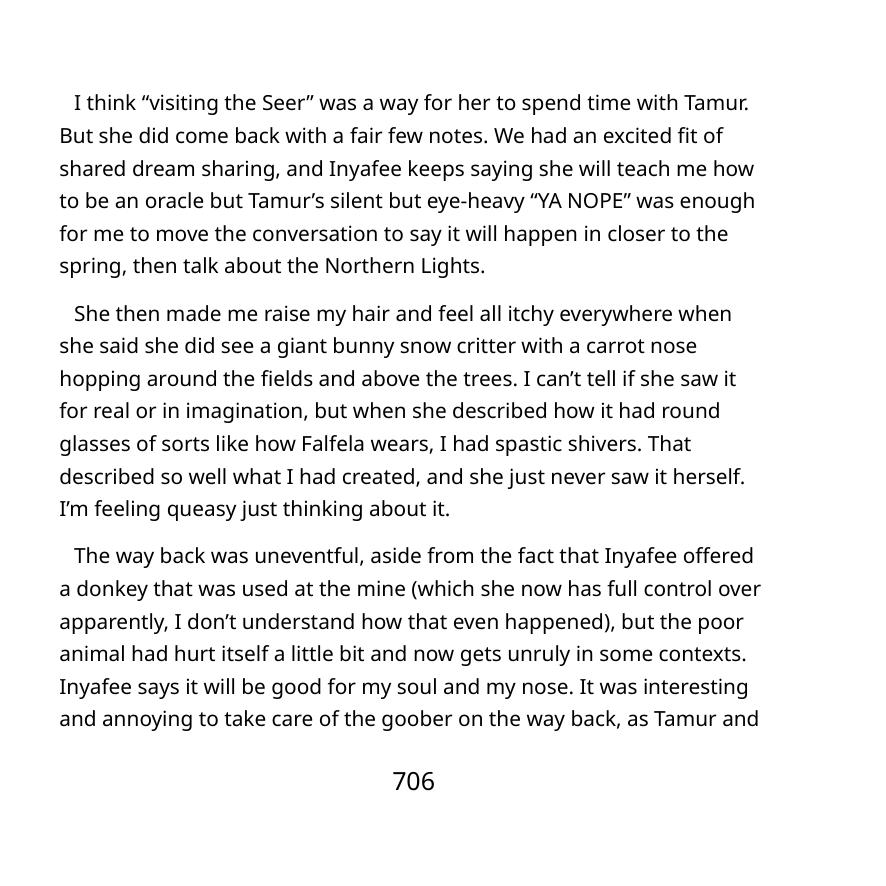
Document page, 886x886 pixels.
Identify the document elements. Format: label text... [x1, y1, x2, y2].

text She then made me raise my hair and feel all itchy everywhere when she said she did see a giant bunny snow critter with a carrot nose hopping around the fields and above the trees. I can’t tell if she saw it for real or in imagination, but when she described how it had round glasses of sorts like how Falfela wears, I had spastic shivers. That described so well what I had created, and she just never saw it herself. I’m feeling queasy just thinking about it. [59, 299, 768, 523]
text The way back was uneventful, aside from the fact that Inyafee offered a donkey that was used at the mine (which she now has full control over apparently, I don’t understand how that even happened), but the poor animal had hurt itself a little bit and now gets unruly in some contexts. Inyafee says it will be good for my soul and my nose. It was interesting and annoying to take care of the goober on the way back, as Tamur and [59, 542, 768, 733]
text I think “visiting the Seer” was a way for her to spend time with Tamur. But she did come back with a fair few notes. We had an excited fit of shared dream sharing, and Inyafee keeps saying she will teach me how to be an oracle but Tamur’s silent but eye-heavy “YA NOPE” was enough for me to move the conversation to say it will happen in closer to the spring, then talk about the Northern Lights. [59, 88, 768, 280]
